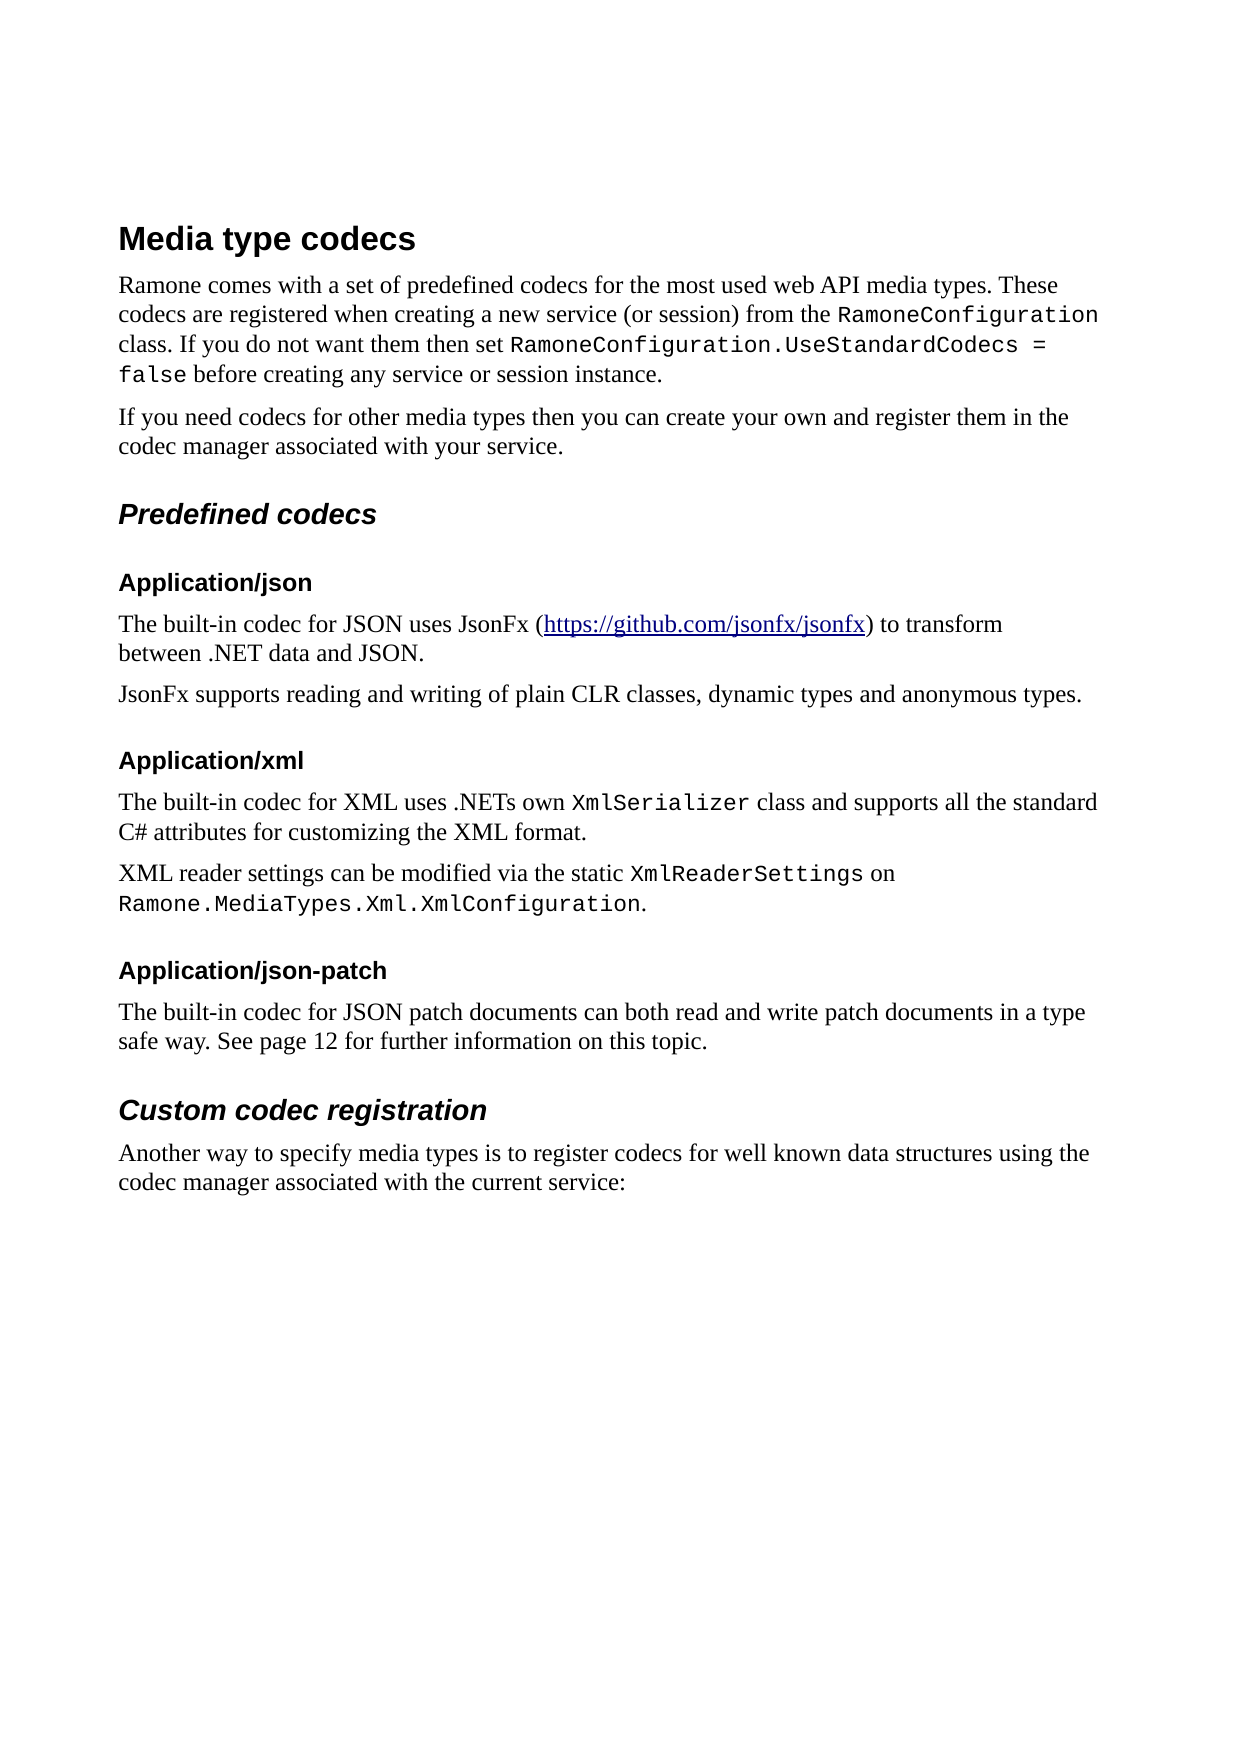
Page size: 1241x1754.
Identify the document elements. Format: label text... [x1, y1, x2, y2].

text JsonFx supports reading and writing of plain CLR classes, dynamic types and anonymous types. [118, 679, 1122, 708]
text The built-in codec for XML uses .NETs own XmlSerializer class and supports all the standard C# attributes for customizing the XML format. [118, 787, 1122, 846]
subtitle Application/json-patch [118, 956, 1122, 985]
text Ramone comes with a set of predefined codecs for the most used web API media types. These codecs are registered when creating a new service (or session) from the RamoneConfiguration class. If you do not want them then set RamoneConfiguration.UseStandardCodecs = false before creating any service or session instance. [118, 270, 1122, 389]
subtitle Custom codec registration [118, 1092, 1122, 1126]
text XML reader settings can be modified via the static XmlReaderSettings on Ramone.MediaTypes.Xml.XmlConfiguration. [118, 858, 1122, 919]
text If you need codecs for other media types then you can create your own and register them in the codec manager associated with your service. [118, 402, 1122, 459]
subtitle Media type codecs [118, 219, 1122, 258]
subtitle Predefined codecs [118, 497, 1122, 531]
subtitle Application/xml [118, 746, 1122, 774]
subtitle Application/json [118, 568, 1122, 597]
text The built-in codec for JSON uses JsonFx (https://github.com/jsonfx/jsonfx) to transform between .NET data and JSON. [118, 609, 1122, 667]
text The built-in codec for JSON patch documents can both read and write patch documents in a type safe way. See page 12 for further information on this topic. [118, 997, 1122, 1055]
text Another way to specify media types is to register codecs for well known data structures using the codec manager associated with the current service: [118, 1138, 1122, 1196]
